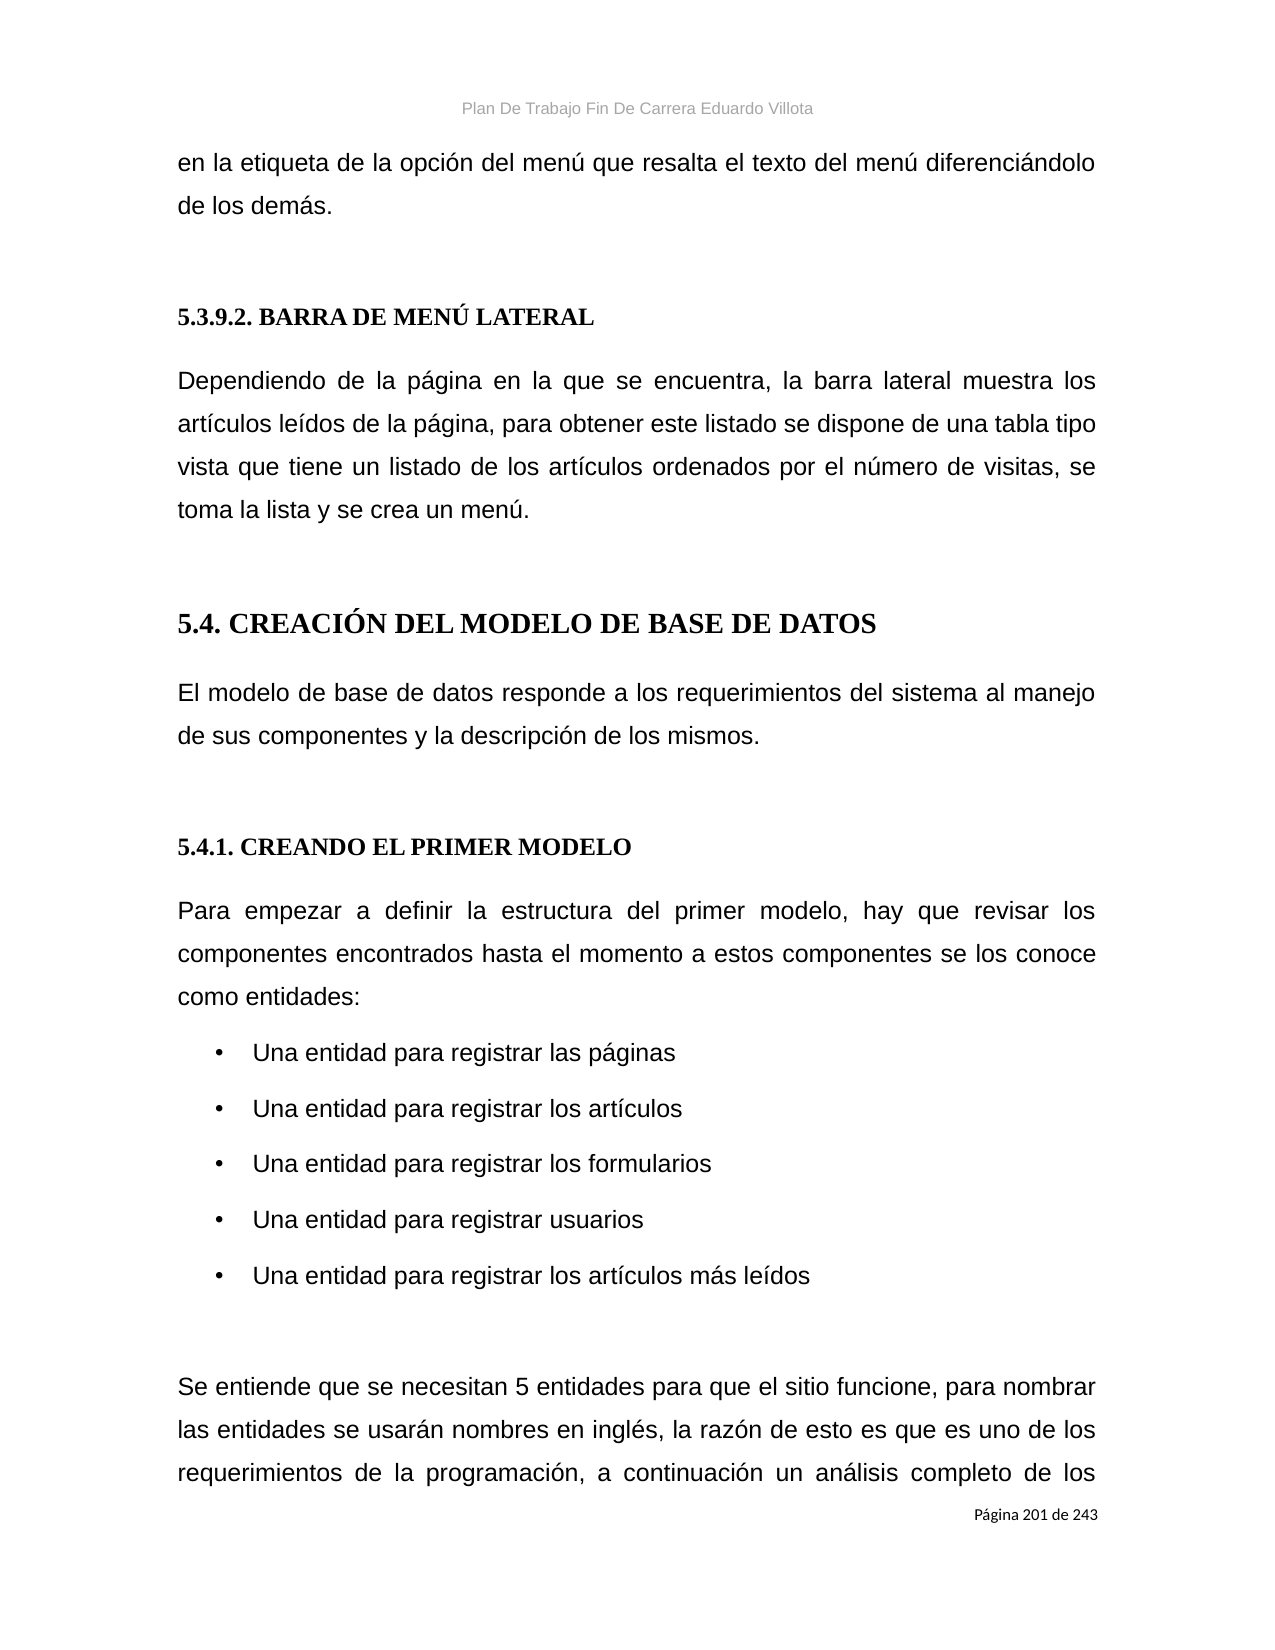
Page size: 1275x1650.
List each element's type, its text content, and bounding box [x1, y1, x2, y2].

list Una entidad para registrar los artículos [215, 1094, 1098, 1122]
text Se entiende que se necesitan 5 entidades para que el sitio funcione, para nombrar las entidades se usarán nombres en inglés, la razón de esto es que es uno de los requerimientos de la programación, a continuación un análisis completo de los [177, 1372, 1098, 1487]
text 5.4.1. CREANDO EL PRIMER MODELO [177, 832, 1098, 861]
text Dependiendo de la página en la que se encuentra, la barra lateral muestra los artículos leídos de la página, para obtener este listado se dispone de una tabla tipo vista que tiene un listado de los artículos ordenados por el número de visitas, se toma la lista y se crea un menú. [177, 366, 1098, 524]
text El modelo de base de datos responde a los requerimientos del sistema al manejo de sus componentes y la descripción de los mismos. [177, 678, 1098, 749]
list Una entidad para registrar usuarios [215, 1205, 1098, 1234]
text 5.3.9.2. BARRA DE MENÚ LATERAL [177, 302, 1098, 331]
text 5.4. CREACIÓN DEL MODELO DE BASE DE DATOS [177, 607, 1098, 640]
list Una entidad para registrar los artículos más leídos [215, 1261, 1098, 1290]
list Una entidad para registrar las páginas [215, 1038, 1098, 1067]
list Una entidad para registrar los formularios [215, 1149, 1098, 1178]
text en la etiqueta de la opción del menú que resalta el texto del menú diferenciándolo de los demás. [177, 148, 1098, 219]
text Para empezar a definir la estructura del primer modelo, hay que revisar los componentes encontrados hasta el momento a estos componentes se los conoce como entidades: [177, 896, 1098, 1011]
